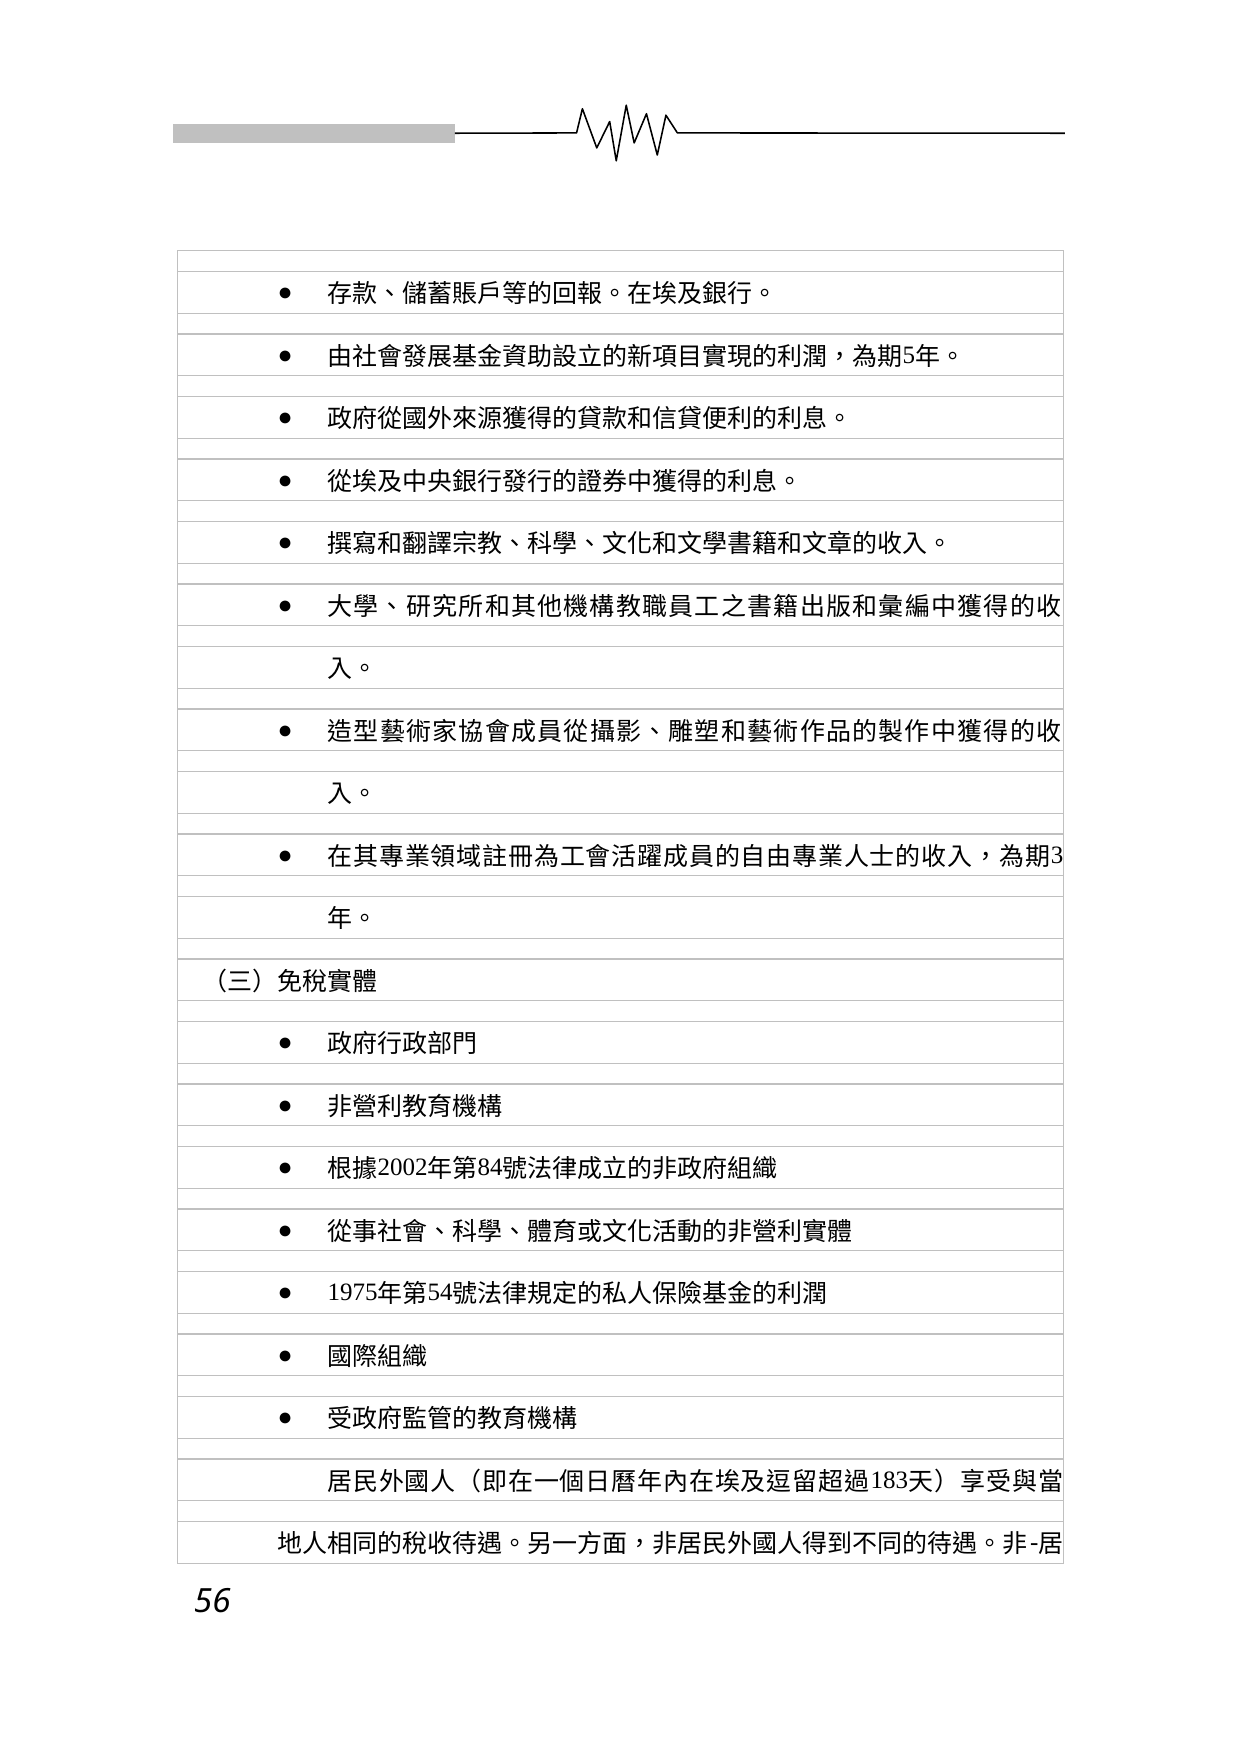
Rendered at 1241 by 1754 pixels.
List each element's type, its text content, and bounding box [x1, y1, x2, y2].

text （三）免稅實體 [202, 960, 1063, 1000]
text ● 由社會發展基金資助設立的新項目實現的利潤，為期5年。 [277, 335, 1063, 375]
text [277, 751, 1063, 771]
text [277, 876, 1063, 896]
text ● 從事社會、科學、體育或文化活動的非營利實體 [277, 1210, 1063, 1250]
text [277, 1501, 1063, 1521]
text ● 從埃及中央銀行發行的證券中獲得的利息。 [277, 460, 1063, 500]
text [277, 314, 1063, 333]
text [277, 1189, 1063, 1208]
text ● 政府行政部門 [277, 1022, 1063, 1063]
text ● 1975年第54號法律規定的私人保險基金的利潤 [277, 1272, 1063, 1313]
text [277, 1064, 1063, 1083]
text [277, 626, 1063, 646]
text [277, 251, 1063, 271]
text [277, 1314, 1063, 1333]
text 入。 [277, 772, 1063, 813]
text 地人相同的稅收待遇。另一方面，非居民外國人得到不同的待遇。非-居 [277, 1522, 1063, 1563]
text ● 政府從國外來源獲得的貸款和信貸便利的利息。 [277, 397, 1063, 438]
text [202, 939, 1063, 958]
text ● 存款、儲蓄賬戶等的回報。在埃及銀行。 [277, 272, 1063, 313]
text ● 受政府監管的教育機構 [277, 1397, 1063, 1438]
text [277, 1376, 1063, 1396]
text 年。 [277, 897, 1063, 938]
text [277, 1001, 1063, 1021]
text [277, 1439, 1063, 1458]
text ● 在其專業領域註冊為工會活躍成員的自由專業人士的收入，為期3 [277, 835, 1063, 875]
text [277, 814, 1063, 833]
text ● 根據2002年第84號法律成立的非政府組織 [277, 1147, 1063, 1188]
text [277, 1126, 1063, 1146]
text ● 大學、研究所和其他機構教職員工之書籍出版和彙編中獲得的收 [277, 585, 1063, 625]
text ● 撰寫和翻譯宗教、科學、文化和文學書籍和文章的收入。 [277, 522, 1063, 563]
text ● 造型藝術家協會成員從攝影、雕塑和藝術作品的製作中獲得的收 [277, 710, 1063, 750]
text 入。 [277, 647, 1063, 688]
text [277, 439, 1063, 458]
text 居民外國人（即在一個日曆年內在埃及逗留超過183天）享受與當 [277, 1460, 1063, 1500]
text [277, 564, 1063, 583]
text [277, 501, 1063, 521]
text [277, 689, 1063, 708]
text ● 國際組織 [277, 1335, 1063, 1375]
text [277, 376, 1063, 396]
text [277, 1251, 1063, 1271]
text ● 非營利教育機構 [277, 1085, 1063, 1125]
